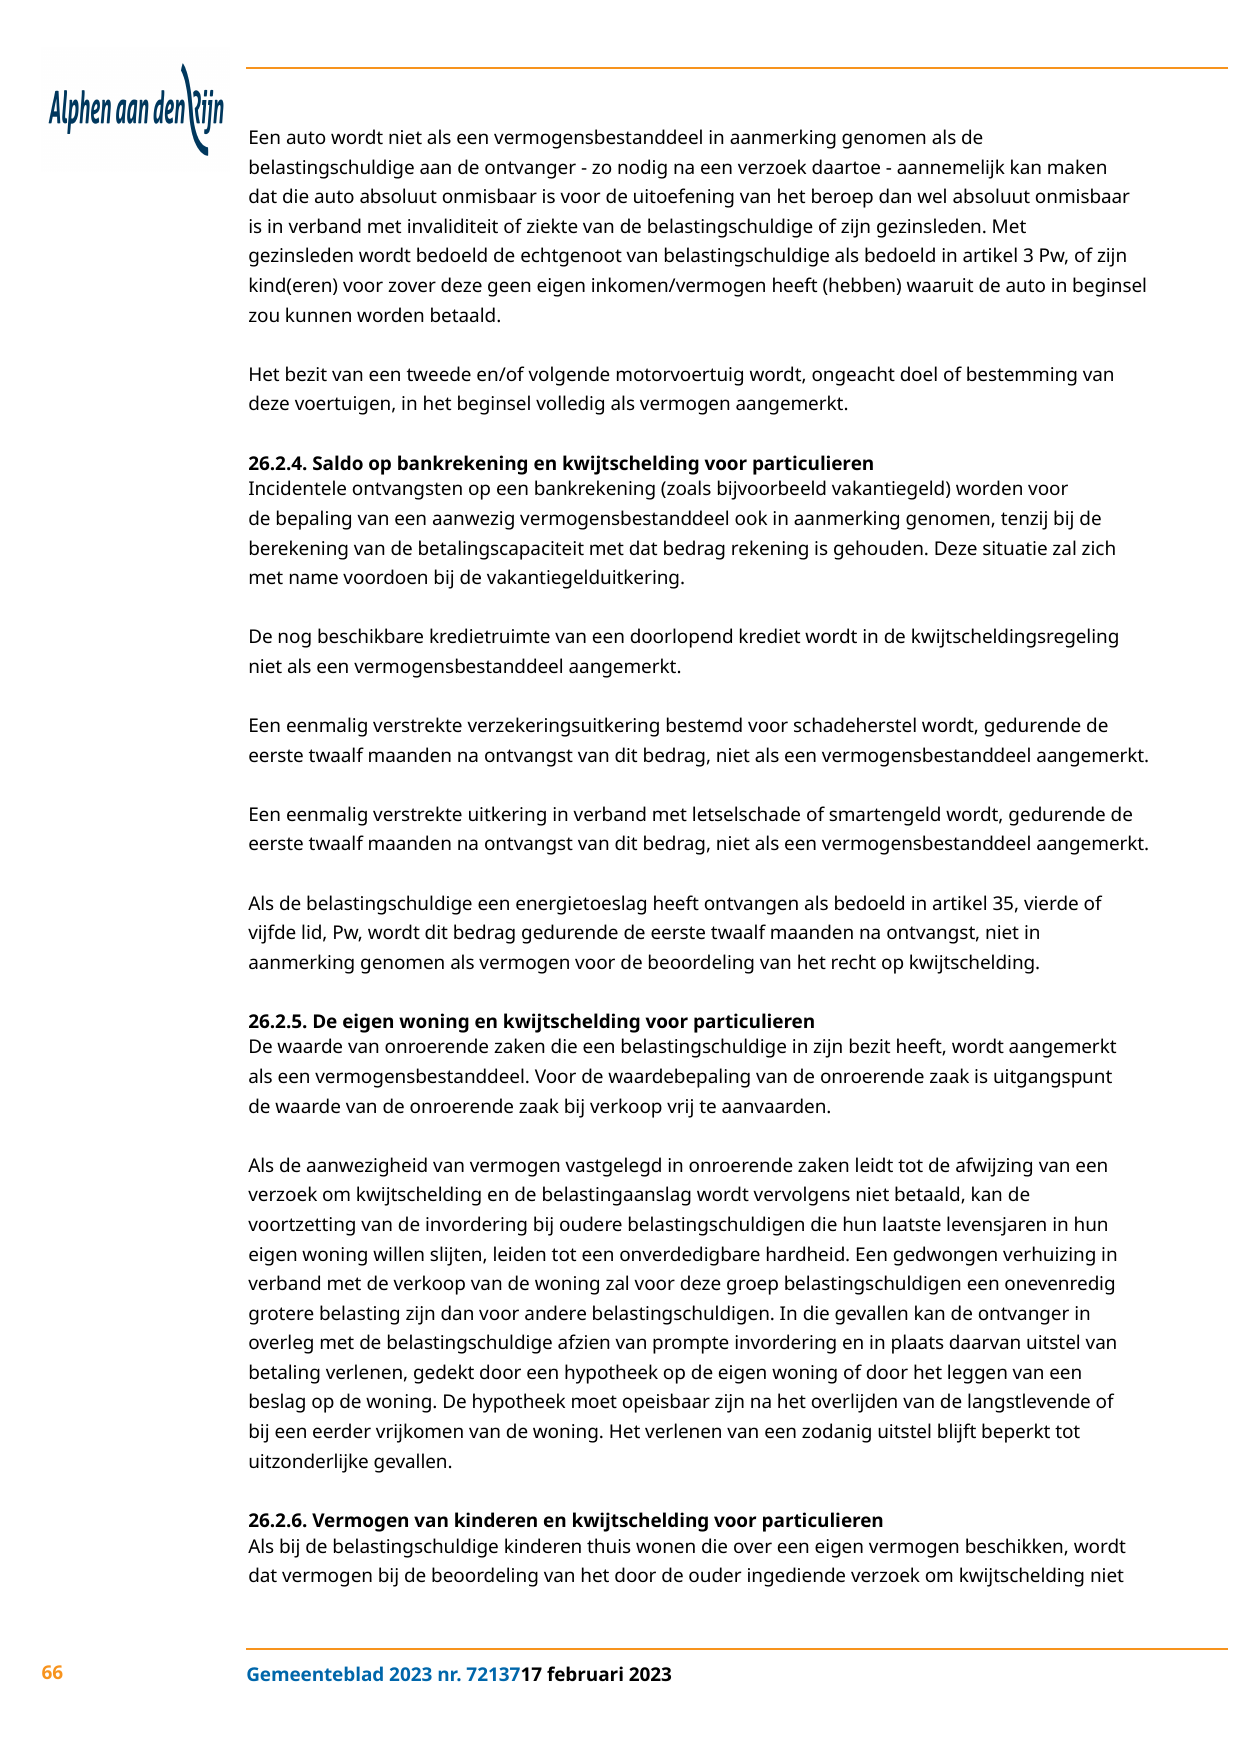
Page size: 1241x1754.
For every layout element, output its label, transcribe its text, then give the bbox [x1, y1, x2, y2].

text dat die auto absoluut onmisbaar is voor de uitoefening van het beroep dan wel absoluut onmisbaar [248, 183, 1152, 209]
text Een eenmalig verstrekte uitkering in verband met letselschade of smartengeld wordt, gedurende de eerste twaalf maanden na ontvangst van dit bedrag, niet als een vermogensbestanddeel aangemerkt. [248, 801, 1152, 856]
text De nog beschikbare kredietruimte van een doorlopend krediet wordt in de kwijtscheldingsregeling [248, 623, 1152, 649]
text voortzetting van de invordering bij oudere belastingschuldigen die hun laatste levensjaren in hun [248, 1211, 1152, 1237]
picture [41, 47, 231, 172]
text belastingschuldige aan de ontvanger - zo nodig na een verzoek daartoe - aannemelijk kan maken [248, 154, 1152, 180]
text gezinsleden wordt bedoeld de echtgenoot van belastingschuldige als bedoeld in artikel 3 Pw, of zijn kind(eren) voor zover deze geen eigen inkomen/vermogen heeft (hebben) waaruit de auto in beginsel zou kunnen worden betaald. [248, 243, 1152, 328]
text verzoek om kwijtschelding en de belastingaanslag wordt vervolgens niet betaald, kan de [248, 1182, 1152, 1207]
text Als de belastingschuldige een energietoeslag heeft ontvangen als bedoeld in artikel 35, vierde of vijfde lid, Pw, wordt dit bedrag gedurende de eerste twaalf maanden na ontvangst, niet in aanmerking genomen als vermogen voor de beoordeling van het recht op kwijtschelding. [248, 890, 1152, 974]
text de waarde van de onroerende zaak bij verkoop vrij te aanvaarden. [248, 1093, 1152, 1119]
text met name voordoen bij de vakantiegelduitkering. [248, 564, 1152, 590]
text Als bij de belastingschuldige kinderen thuis wonen die over een eigen vermogen beschikken, wordt [248, 1533, 1152, 1558]
text Een auto wordt niet als een vermogensbestanddeel in aanmerking genomen als de [248, 124, 1152, 150]
text verband met de verkoop van de woning zal voor deze groep belastingschuldigen een onevenredig [248, 1270, 1152, 1296]
text bij een eerder vrijkomen van de woning. Het verlenen van een zodanig uitstel blijft beperkt tot uitzonderlijke gevallen. [248, 1418, 1152, 1474]
text dat vermogen bij de beoordeling van het door de ouder ingediende verzoek om kwijtschelding niet [248, 1562, 1152, 1588]
text 26.2.6. Vermogen van kinderen en kwijtschelding voor particulieren [248, 1507, 1152, 1533]
text overleg met de belastingschuldige afzien van prompte invordering en in plaats daarvan uitstel van [248, 1329, 1152, 1355]
text Het bezit van een tweede en/of volgende motorvoertuig wordt, ongeacht doel of bestemming van deze voertuigen, in het beginsel volledig als vermogen aangemerkt. [248, 361, 1152, 416]
text grotere belasting zijn dan voor andere belastingschuldigen. In die gevallen kan de ontvanger in [248, 1300, 1152, 1326]
text 26.2.5. De eigen woning en kwijtschelding voor particulieren [248, 1008, 1152, 1034]
text betaling verlenen, gedekt door een hypotheek op de eigen woning of door het leggen van een [248, 1359, 1152, 1385]
text de bepaling van een aanwezig vermogensbestanddeel ook in aanmerking genomen, tenzij bij de berekening van de betalingscapaciteit met dat bedrag rekening is gehouden. Deze situatie zal zich [248, 505, 1152, 560]
text Incidentele ontvangsten op een bankrekening (zoals bijvoorbeeld vakantiegeld) worden voor [248, 476, 1152, 501]
text De waarde van onroerende zaken die een belastingschuldige in zijn bezit heeft, wordt aangemerkt [248, 1034, 1152, 1059]
text is in verband met invaliditeit of ziekte van de belastingschuldige of zijn gezinsleden. Met [248, 213, 1152, 239]
text eigen woning willen slijten, leiden tot een onverdedigbare hardheid. Een gedwongen verhuizing in [248, 1241, 1152, 1267]
text als een vermogensbestanddeel. Voor de waardebepaling van de onroerende zaak is uitgangspunt [248, 1063, 1152, 1089]
text beslag op de woning. De hypotheek moet opeisbaar zijn na het overlijden van de langstlevende of [248, 1389, 1152, 1414]
text Als de aanwezigheid van vermogen vastgelegd in onroerende zaken leidt tot de afwijzing van een [248, 1152, 1152, 1178]
text niet als een vermogensbestanddeel aangemerkt. [248, 653, 1152, 679]
text 26.2.4. Saldo op bankrekening en kwijtschelding voor particulieren [248, 450, 1152, 476]
text Een eenmalig verstrekte verzekeringsuitkering bestemd voor schadeherstel wordt, gedurende de eerste twaalf maanden na ontvangst van dit bedrag, niet als een vermogensbestanddeel aangemerkt. [248, 712, 1152, 767]
